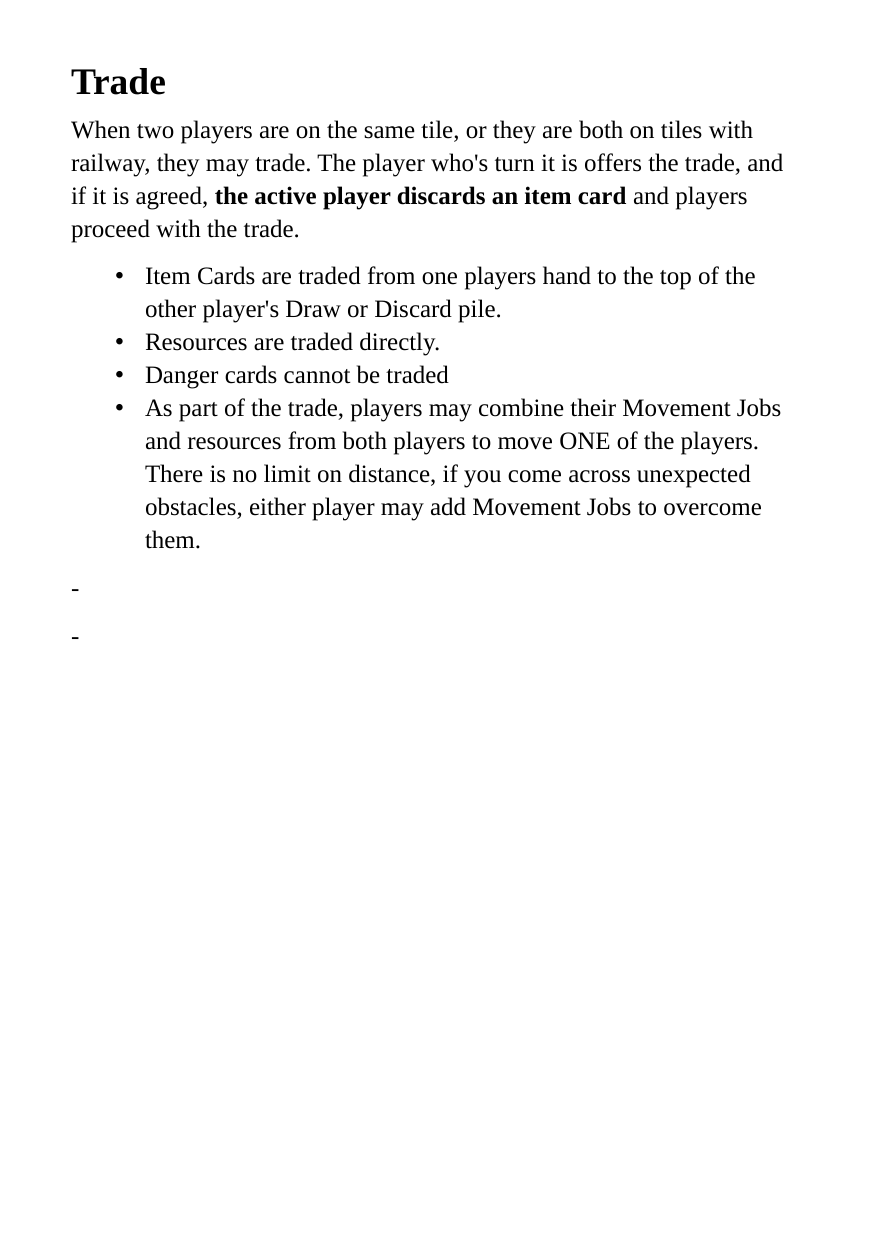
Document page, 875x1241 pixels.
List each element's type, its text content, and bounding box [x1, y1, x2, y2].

subtitle Trade [71, 59, 803, 102]
text When two players are on the same tile, or they are both on tiles with railway, they may trade. The player who's turn it is offers the trade, and if it is agreed, the active player discards an item card and players proceed with the trade. [71, 115, 803, 242]
list As part of the trade, players may combine their Movement Jobs and resources from both players to move ONE of the players. There is no limit on distance, if you come across unexpected obstacles, either player may add Movement Jobs to overcome them. [115, 393, 803, 554]
text - [71, 621, 803, 649]
text - [71, 573, 803, 602]
list Resources are traded directly. [115, 327, 803, 356]
list Danger cards cannot be traded [115, 360, 803, 389]
list Item Cards are traded from one players hand to the top of the other player's Draw or Discard pile. [115, 261, 803, 323]
